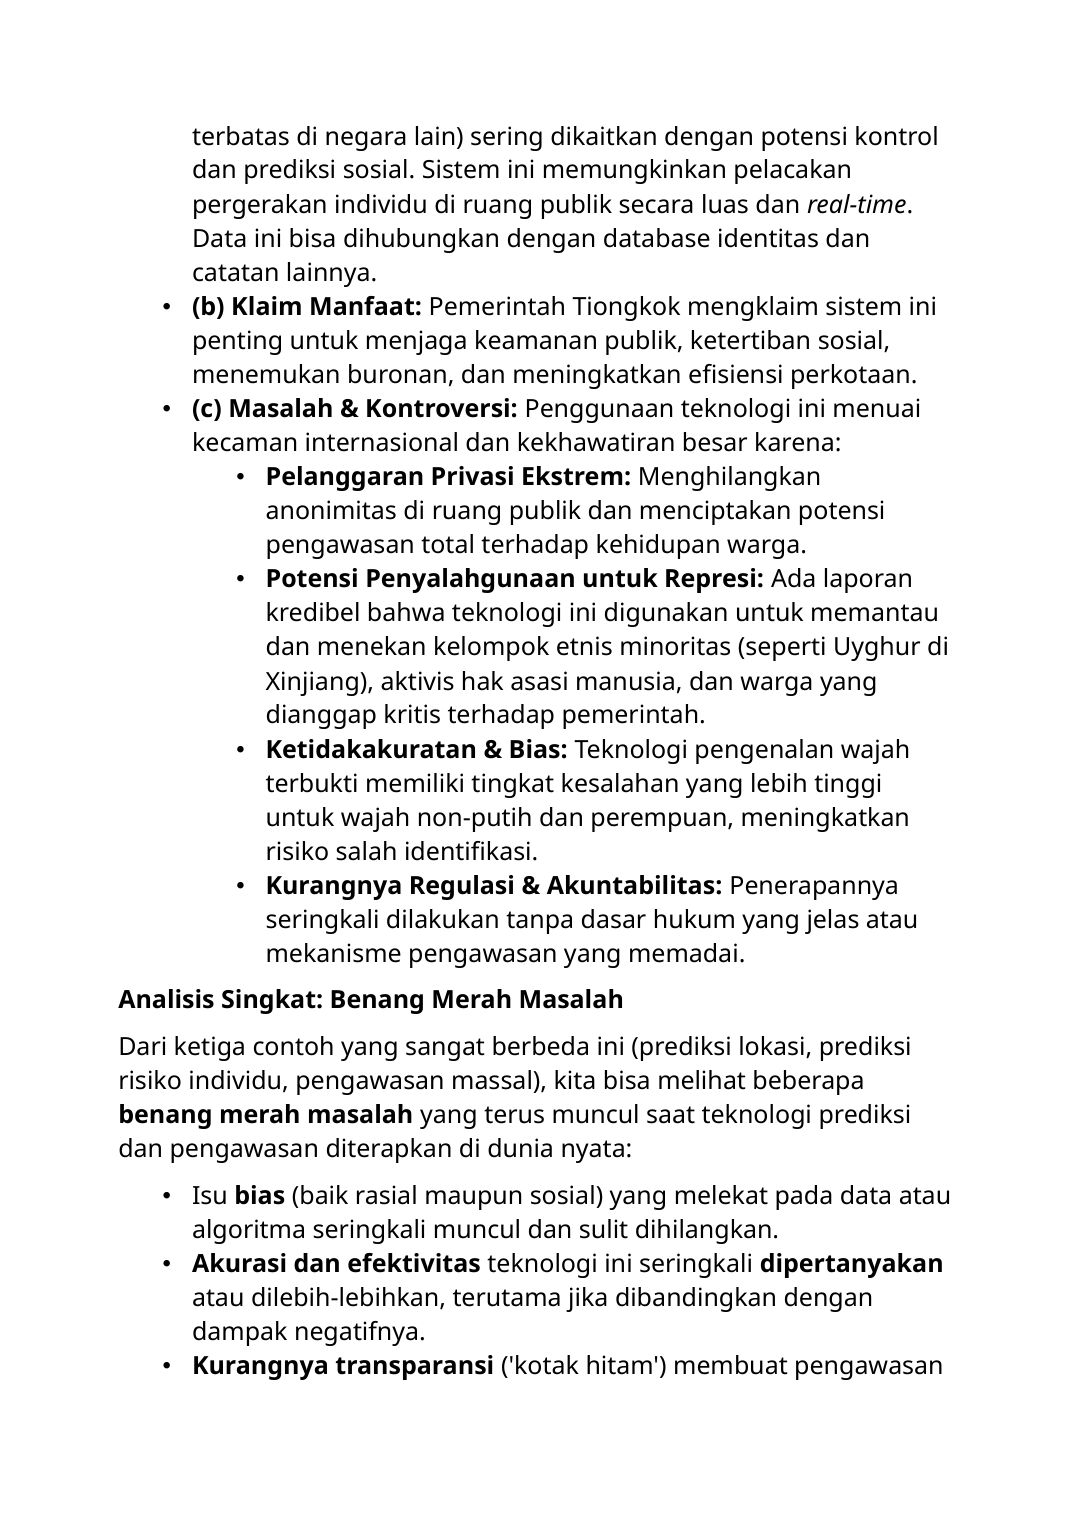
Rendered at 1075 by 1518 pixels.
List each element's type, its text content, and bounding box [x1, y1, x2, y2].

list terbatas di negara lain) sering dikaitkan dengan potensi kontrol dan prediksi sosial. Sistem ini memungkinkan pelacakan pergerakan individu di ruang publik secara luas dan real-time. Data ini bisa dihubungkan dengan database identitas dan catatan lainnya. [162, 118, 957, 288]
list Isu bias (baik rasial maupun sosial) yang melekat pada data atau algoritma seringkali muncul dan sulit dihilangkan. [162, 1177, 957, 1246]
list (c) Masalah & Kontroversi: Penggunaan teknologi ini menuai kecaman internasional dan kekhawatiran besar karena: [162, 391, 957, 459]
list Akurasi dan efektivitas teknologi ini seringkali dipertanyakan atau dilebih-lebihkan, terutama jika dibandingkan dengan dampak negatifnya. [162, 1246, 957, 1348]
list Ketidakakuratan & Bias: Teknologi pengenalan wajah terbukti memiliki tingkat kesalahan yang lebih tinggi untuk wajah non-putih dan perempuan, meningkatkan risiko salah identifikasi. [236, 731, 957, 867]
list Pelanggaran Privasi Ekstrem: Menghilangkan anonimitas di ruang publik dan menciptakan potensi pengawasan total terhadap kehidupan warga. [236, 459, 957, 561]
text Dari ketiga contoh yang sangat berbeda ini (prediksi lokasi, prediksi risiko individu, pengawasan massal), kita bisa melihat beberapa benang merah masalah yang terus muncul saat teknologi prediksi dan pengawasan diterapkan di dunia nyata: [118, 1029, 957, 1165]
text Analisis Singkat: Benang Merah Masalah [118, 982, 957, 1016]
list (b) Klaim Manfaat: Pemerintah Tiongkok mengklaim sistem ini penting untuk menjaga keamanan publik, ketertiban sosial, menemukan buronan, dan meningkatkan efisiensi perkotaan. [162, 288, 957, 391]
list Kurangnya Regulasi & Akuntabilitas: Penerapannya seringkali dilakukan tanpa dasar hukum yang jelas atau mekanisme pengawasan yang memadai. [236, 867, 957, 970]
list Potensi Penyalahgunaan untuk Represi: Ada laporan kredibel bahwa teknologi ini digunakan untuk memantau dan menekan kelompok etnis minoritas (seperti Uyghur di Xinjiang), aktivis hak asasi manusia, dan warga yang dianggap kritis terhadap pemerintah. [236, 561, 957, 731]
list Kurangnya transparansi ('kotak hitam') membuat pengawasan [162, 1348, 957, 1382]
